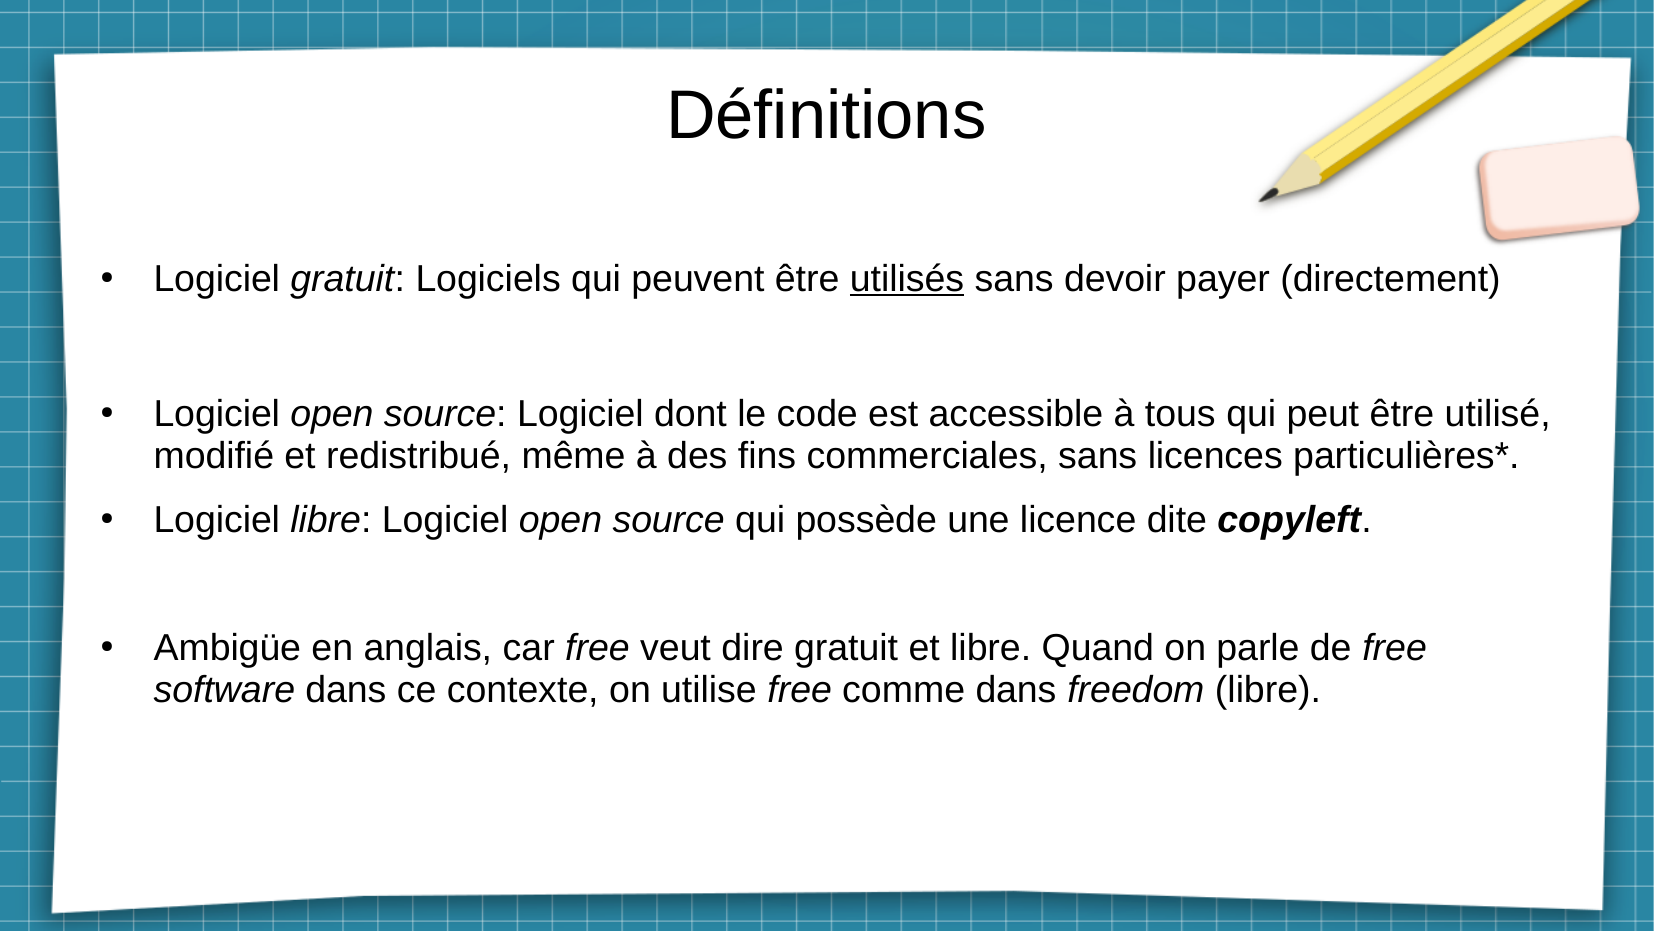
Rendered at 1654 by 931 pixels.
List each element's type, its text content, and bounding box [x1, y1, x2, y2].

title Définitions [82, 0, 1571, 252]
picture [0, 0, 1654, 931]
list Logiciel gratuit: Logiciels qui peuvent être utilisés sans devoir payer (directement) Logiciel open source: Logiciel dont le code est accessible à tous qui peut être utilisé, modifié et redistribué, même à des fins commerciales, sans licences particulières*. Logiciel libre: Logiciel open source qui possède une licence dite copyleft. Ambigüe en anglais, car free veut dire gratuit et libre. Quand on parle de free software dans ce contexte, on utilise free comme dans freedom (libre). [82, 257, 1571, 798]
